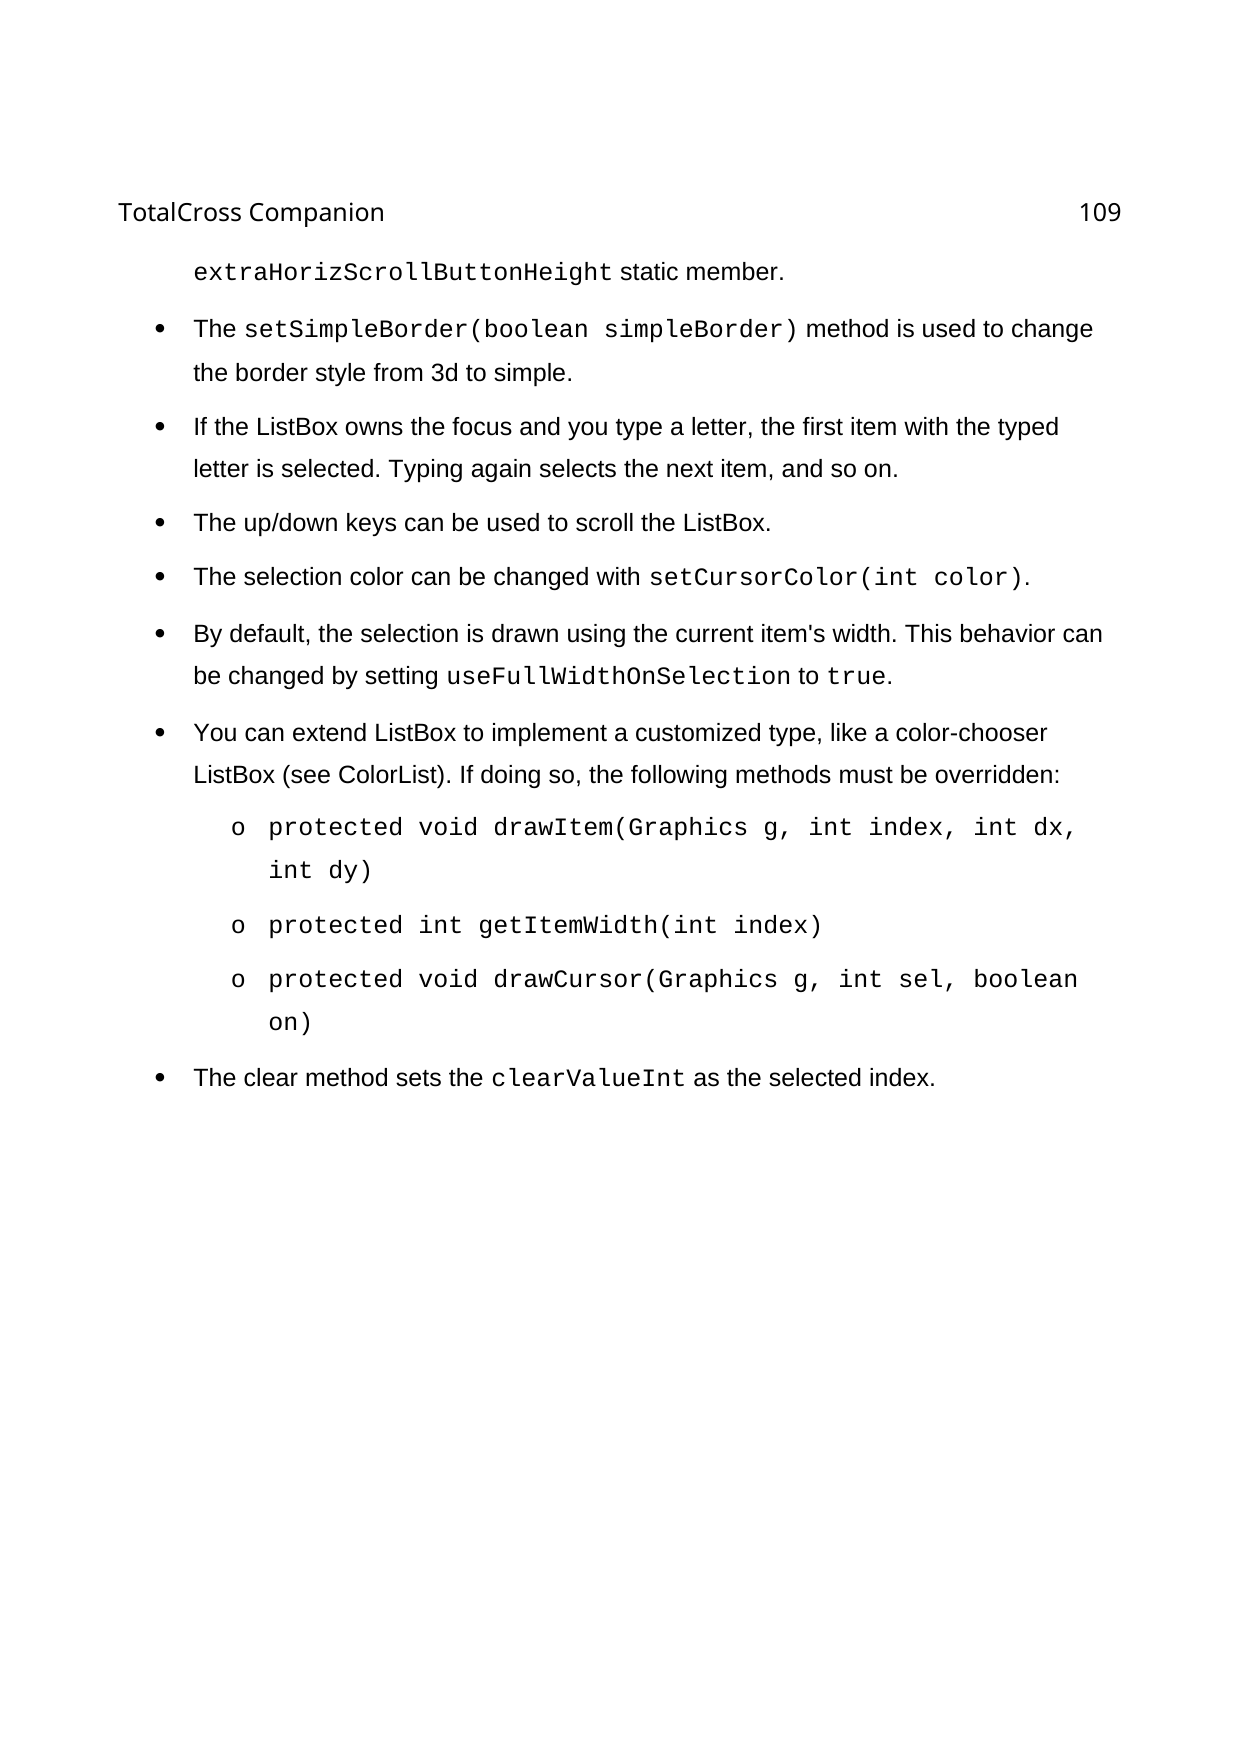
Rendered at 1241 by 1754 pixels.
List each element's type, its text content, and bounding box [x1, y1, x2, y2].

list You can extend ListBox to implement a customized type, like a color-chooser ListBox (see ColorList). If doing so, the following methods must be overridden: [156, 719, 1122, 789]
list The setSimpleBorder(boolean simpleBorder) method is used to change the border style from 3d to simple. [156, 315, 1122, 387]
list The clear method sets the clearValueInt as the selected index. [156, 1064, 1122, 1094]
list The selection color can be changed with setCursorColor(int color). [156, 563, 1122, 593]
list If the ListBox owns the focus and you type a letter, the first item with the typed letter is selected. Typing again selects the next item, and so on. [156, 413, 1122, 483]
list The up/down keys can be used to scroll the ListBox. [156, 509, 1122, 537]
list protected int getItemWidth(int index) [231, 912, 1122, 941]
list protected void drawCursor(Graphics g, int sel, boolean on) [231, 967, 1122, 1038]
list By default, the selection is drawn using the current item's width. This behavior can be changed by setting useFullWidthOnSelection to true. [156, 619, 1122, 692]
list extraHorizScrollButtonHeight static member. [156, 258, 1122, 288]
list protected void drawItem(Graphics g, int index, int dx, int dy) [231, 814, 1122, 886]
